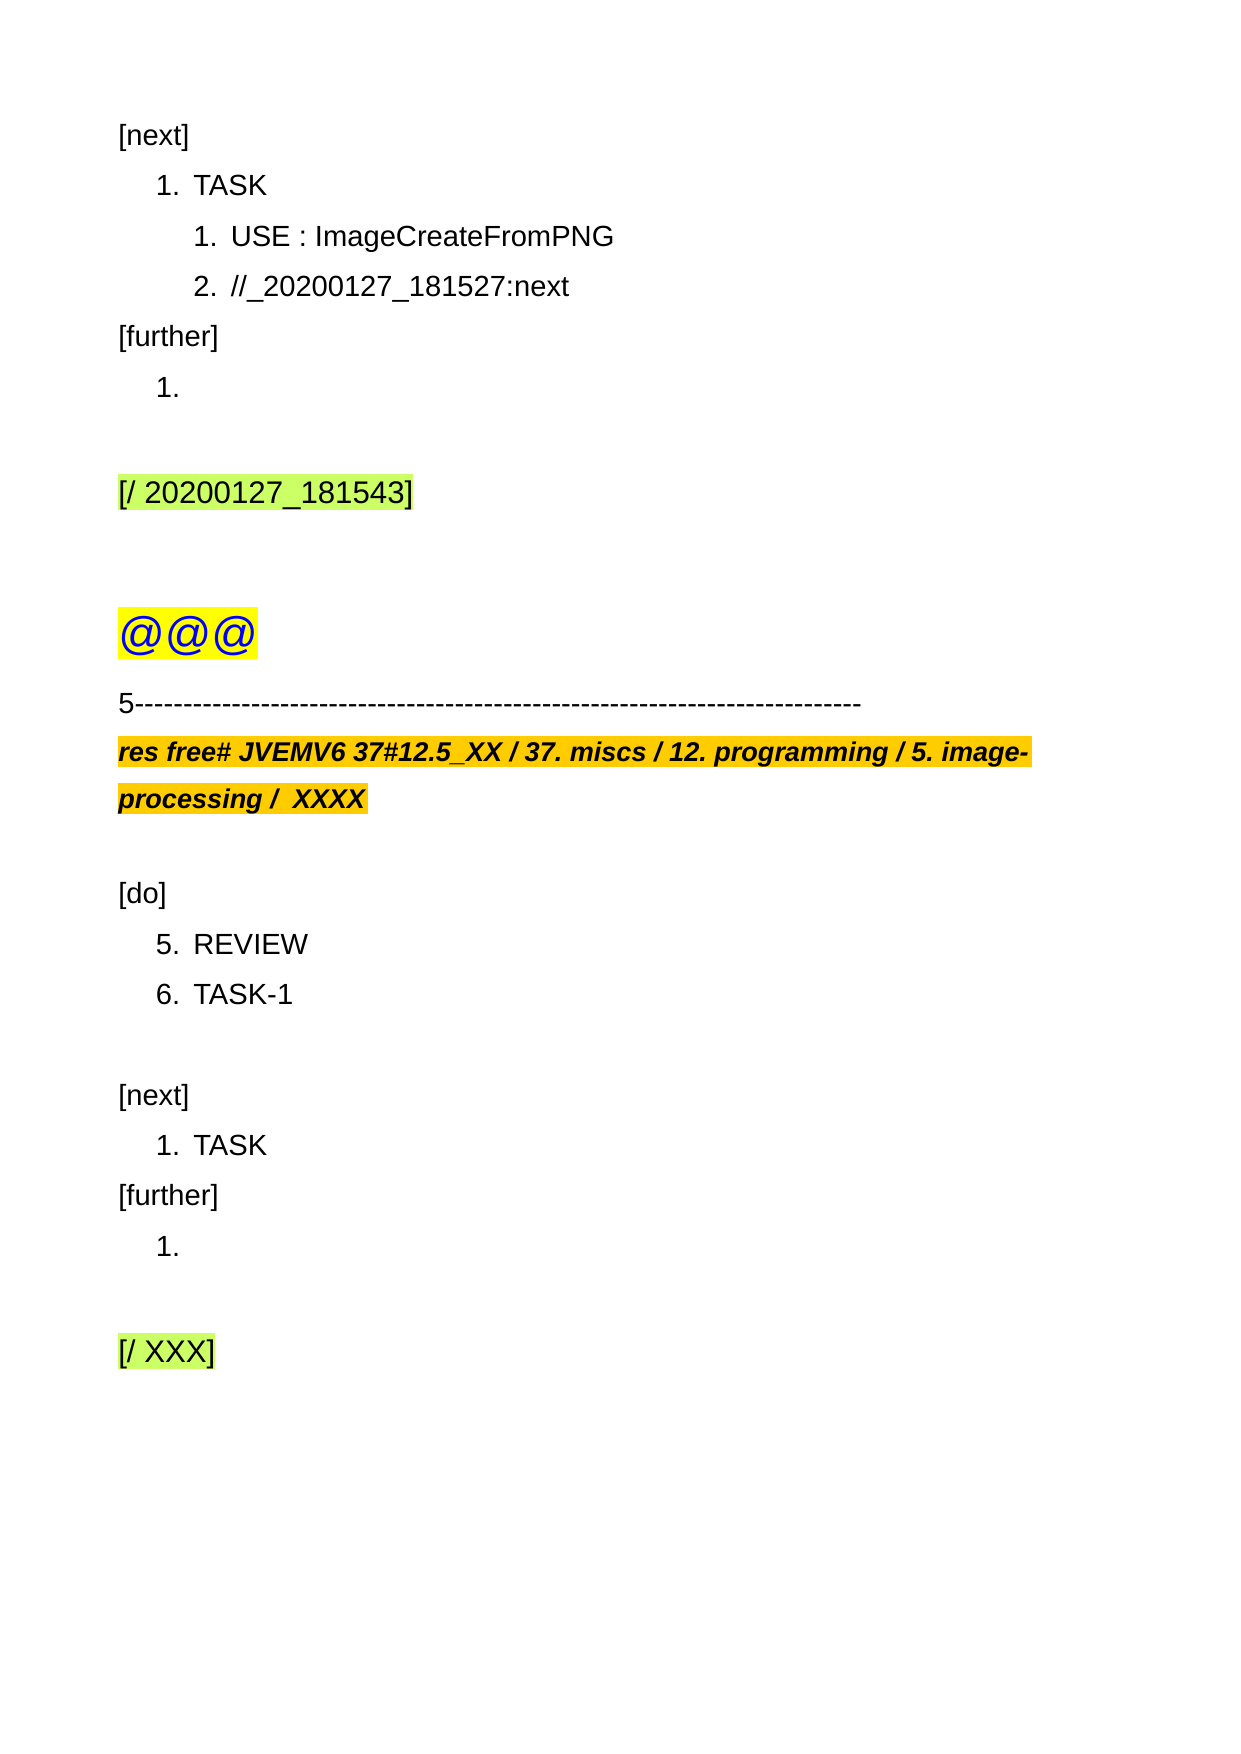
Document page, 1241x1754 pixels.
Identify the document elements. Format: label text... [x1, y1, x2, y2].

list TASK [156, 1128, 1122, 1162]
text [/ XXX] [118, 1279, 1122, 1369]
list //_20200127_181527:next [193, 269, 1122, 303]
list REVIEW [156, 927, 1122, 960]
text [further] [118, 319, 1122, 353]
text [further] [118, 1178, 1122, 1212]
list TASK [156, 168, 1122, 202]
list TASK-1 [156, 977, 1122, 1011]
text [next] [118, 118, 1122, 152]
text res free# JVEMV6 37#12.5_XX / 37. miscs / 12. programming / 5. image-processing / XXXX [118, 736, 1122, 814]
text 5--------------------------------------------------------------------------- [118, 686, 1122, 719]
list USE : ImageCreateFromPNG [193, 219, 1122, 252]
text [next] [118, 1078, 1122, 1111]
text [do] [118, 877, 1122, 910]
text @@@ [118, 607, 1122, 659]
text [/ 20200127_181543] [118, 420, 1122, 510]
